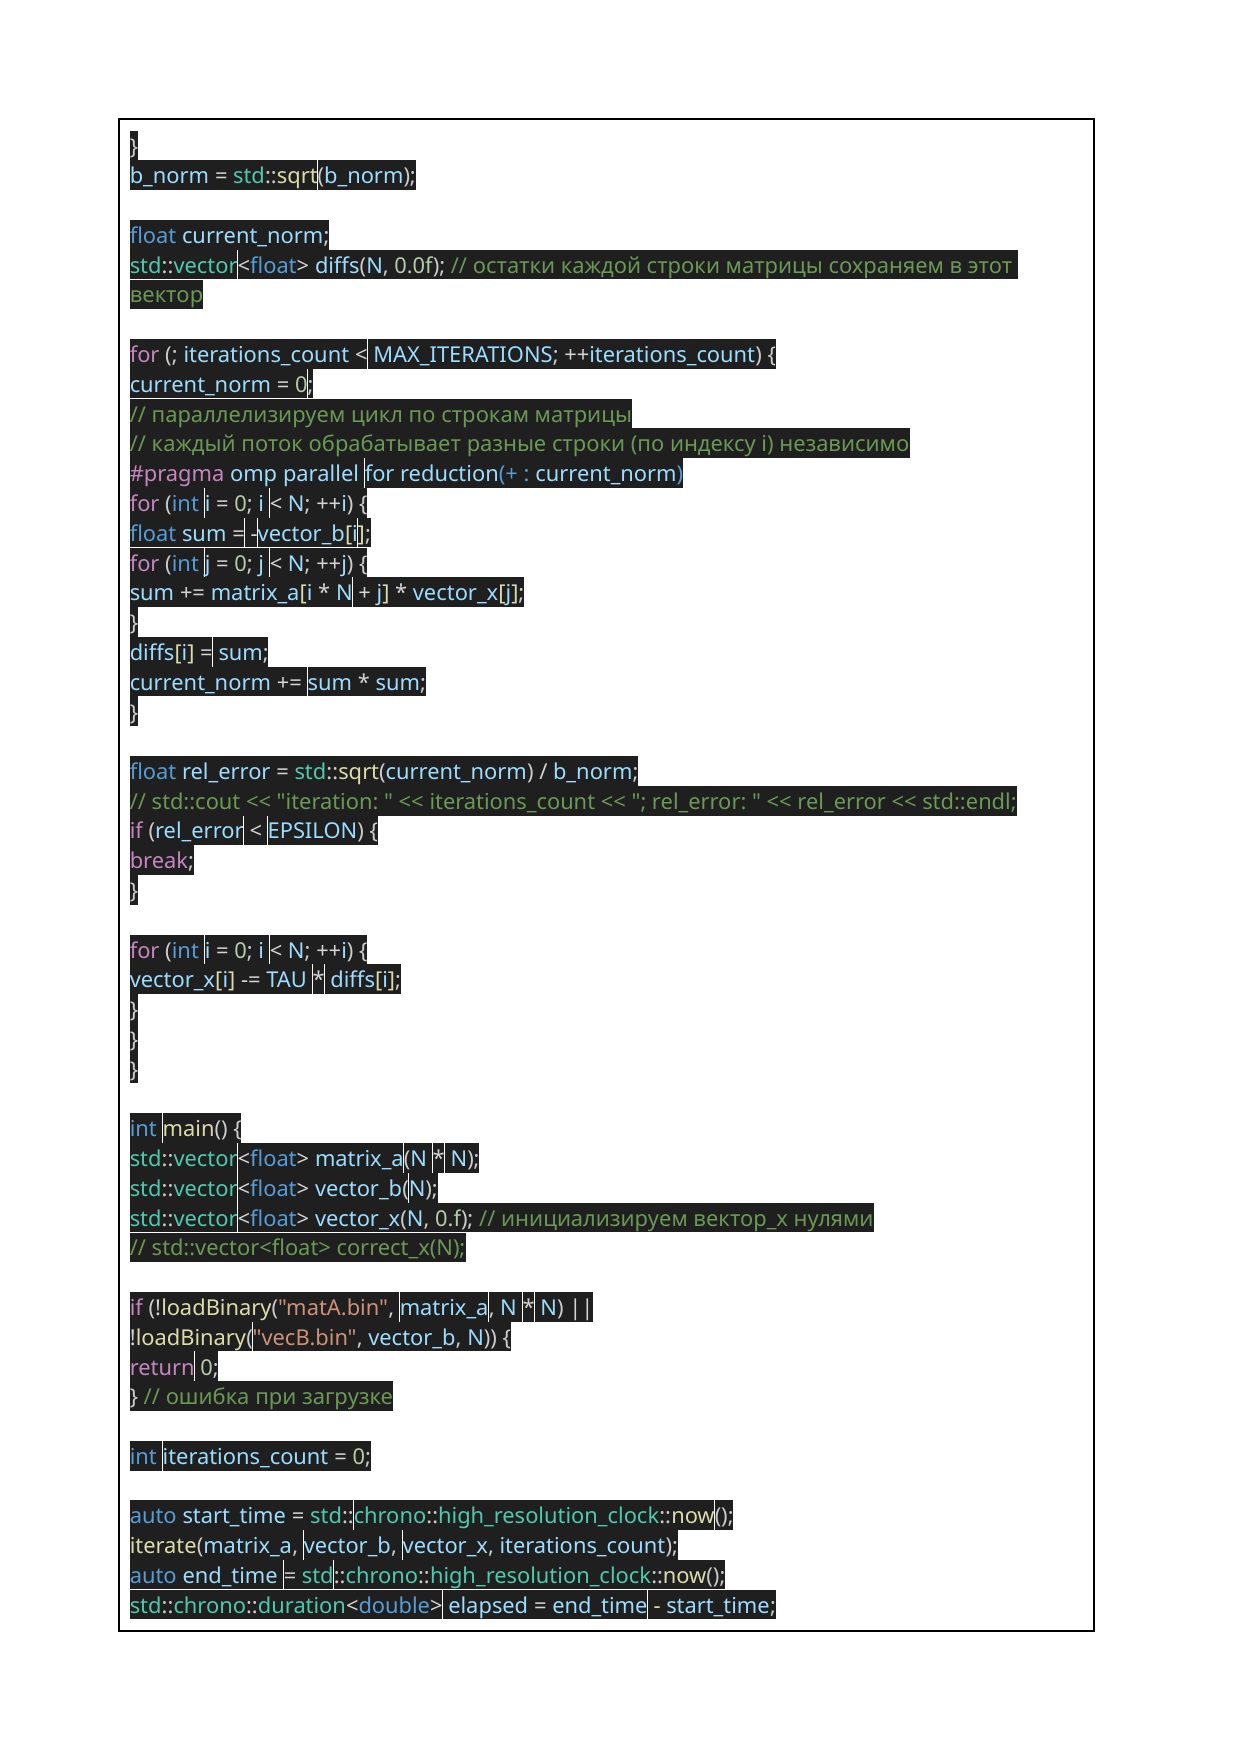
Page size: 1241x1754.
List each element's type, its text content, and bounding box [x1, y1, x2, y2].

table_header } b_norm = std::sqrt(b_norm); float current_norm; std::vector<float> diffs(N, 0.0f); // остатки каждой строки матрицы сохраняем в этот вектор for (; iterations_count < MAX_ITERATIONS; ++iterations_count) { current_norm = 0; // параллелизируем цикл по строкам матрицы // каждый поток обрабатывает разные строки (по индексу i) независимо #pragma omp parallel for reduction(+ : current_norm) for (int i = 0; i < N; ++i) { float sum = -vector_b[i]; for (int j = 0; j < N; ++j) { sum += matrix_a[i * N + j] * vector_x[j]; } diffs[i] = sum; current_norm += sum * sum; } float rel_error = std::sqrt(current_norm) / b_norm; // std::cout << "iteration: " << iterations_count << "; rel_error: " << rel_error << std::endl; if (rel_error < EPSILON) { break; } for (int i = 0; i < N; ++i) { vector_x[i] -= TAU * diffs[i]; } } } int main() { std::vector<float> matrix_a(N * N); std::vector<float> vector_b(N); std::vector<float> vector_x(N, 0.f); // инициализируем вектор_x нулями // std::vector<float> correct_x(N); if (!loadBinary("matA.bin", matrix_a, N * N) || !loadBinary("vecB.bin", vector_b, N)) { return 0; } // ошибка при загрузке int iterations_count = 0; auto start_time = std::chrono::high_resolution_clock::now(); iterate(matrix_a, vector_b, vector_x, iterations_count); auto end_time = std::chrono::high_resolution_clock::now(); std::chrono::duration<double> elapsed = end_time - start_time; [120, 120, 1093, 1630]
